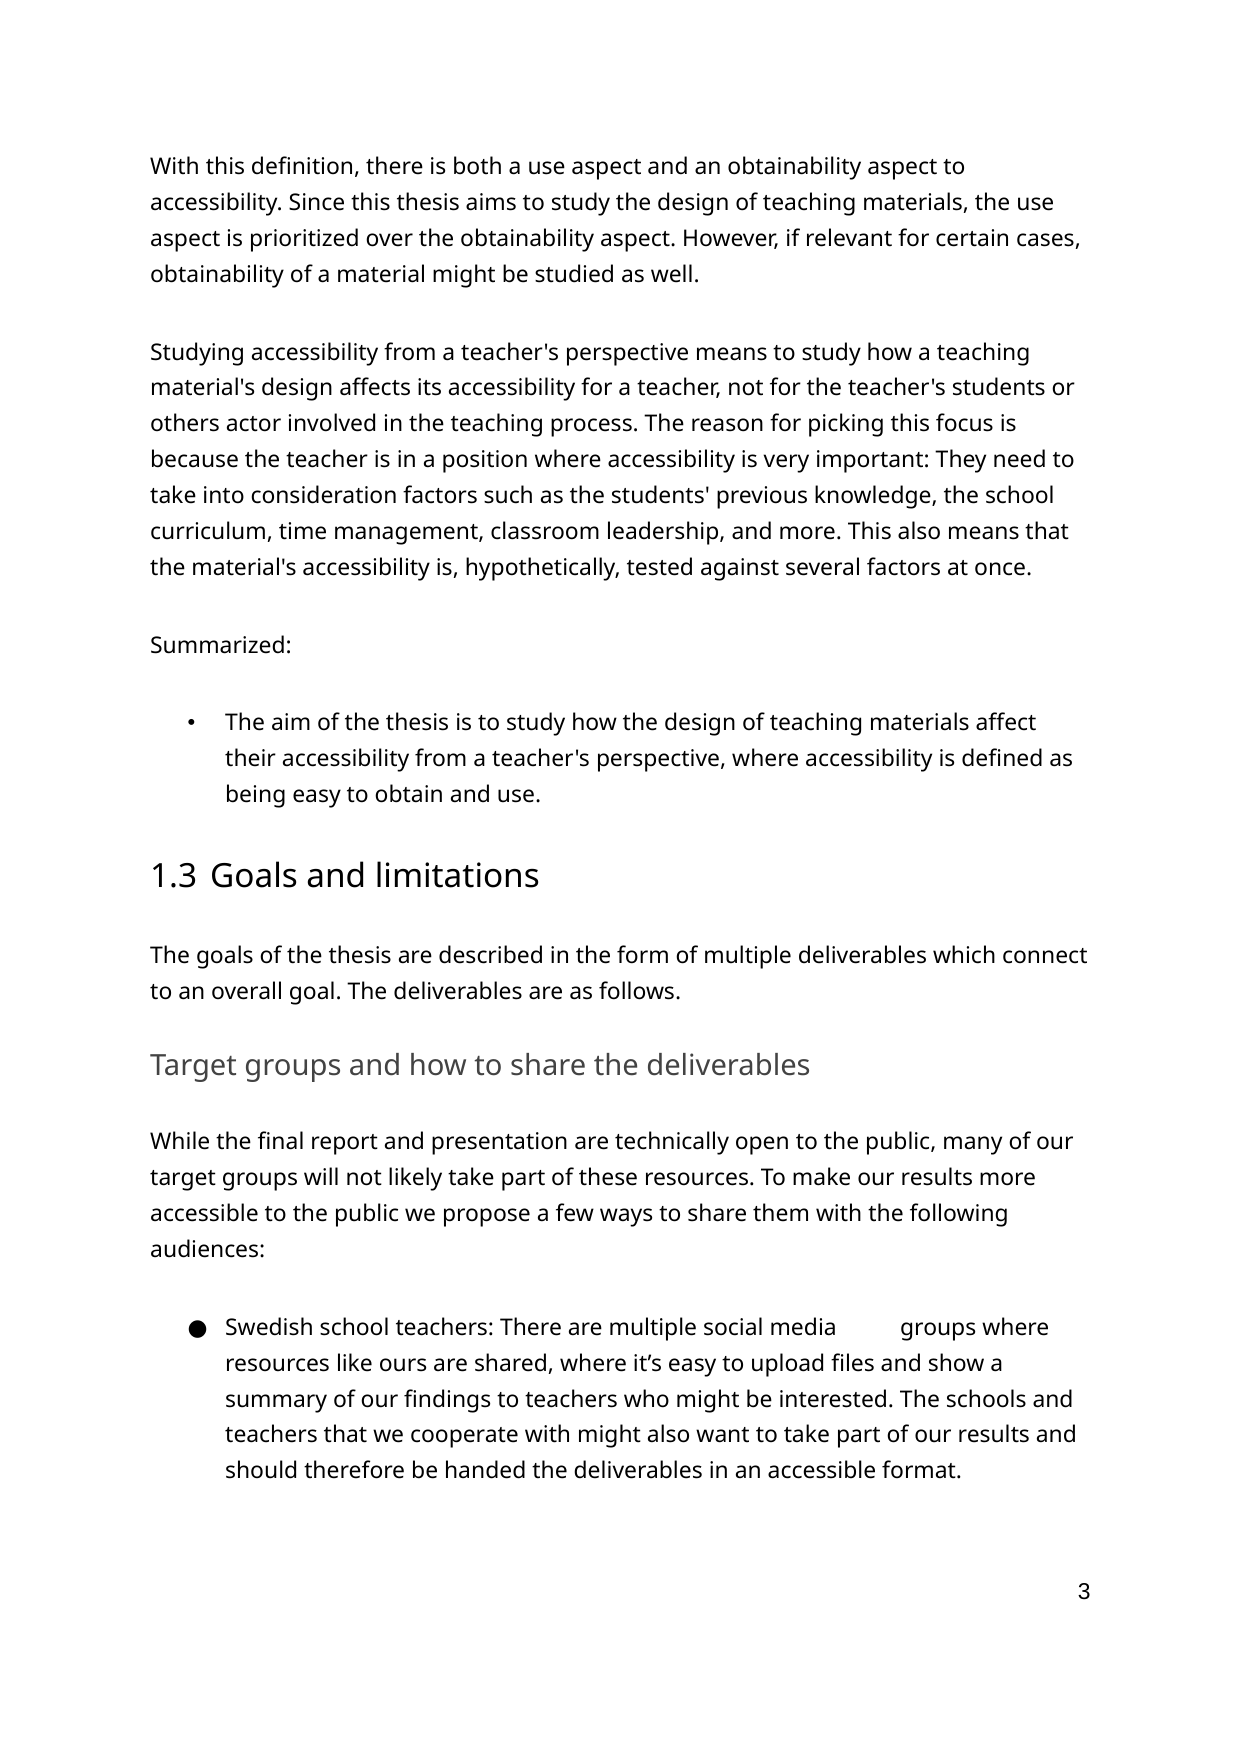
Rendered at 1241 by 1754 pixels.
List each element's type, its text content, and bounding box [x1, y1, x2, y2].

text The goals of the thesis are described in the form of multiple deliverables which connect to an overall goal. The deliverables are as follows. [150, 939, 1090, 1006]
list The aim of the thesis is to study how the design of teaching materials affect their accessibility from a teacher's perspective, where accessibility is defined as being easy to obtain and use. [187, 706, 1090, 809]
text With this definition, there is both a use aspect and an obtainability aspect to accessibility. Since this thesis aims to study the design of teaching materials, the use aspect is prioritized over the obtainability aspect. However, if relevant for certain cases, obtainability of a material might be studied as well. [150, 150, 1090, 289]
text Studying accessibility from a teacher's perspective means to study how a teaching material's design affects its accessibility for a teacher, not for the teacher's students or others actor involved in the teaching process. The reason for picking this focus is because the teacher is in a position where accessibility is very important: They need to take into consideration factors such as the students' previous knowledge, the school curriculum, time management, classroom leadership, and more. This also means that the material's accessibility is, hypothetically, tested against several factors at once. [150, 335, 1090, 582]
subtitle Goals and limitations [150, 852, 1090, 897]
list Swedish school teachers: There are multiple social media groups where resources like ours are shared, where it’s easy to upload files and show a summary of our findings to teachers who might be interested. The schools and teachers that we cooperate with might also want to take part of our results and should therefore be handed the deliverables in an accessible format. [187, 1311, 1090, 1486]
text Summarized: [150, 629, 1090, 660]
text While the final report and presentation are technically open to the public, many of our target groups will not likely take part of these resources. To make our results more accessible to the public we propose a few ways to share them with the following audiences: [150, 1125, 1090, 1264]
subtitle Target groups and how to share the deliverables [150, 1044, 1090, 1083]
